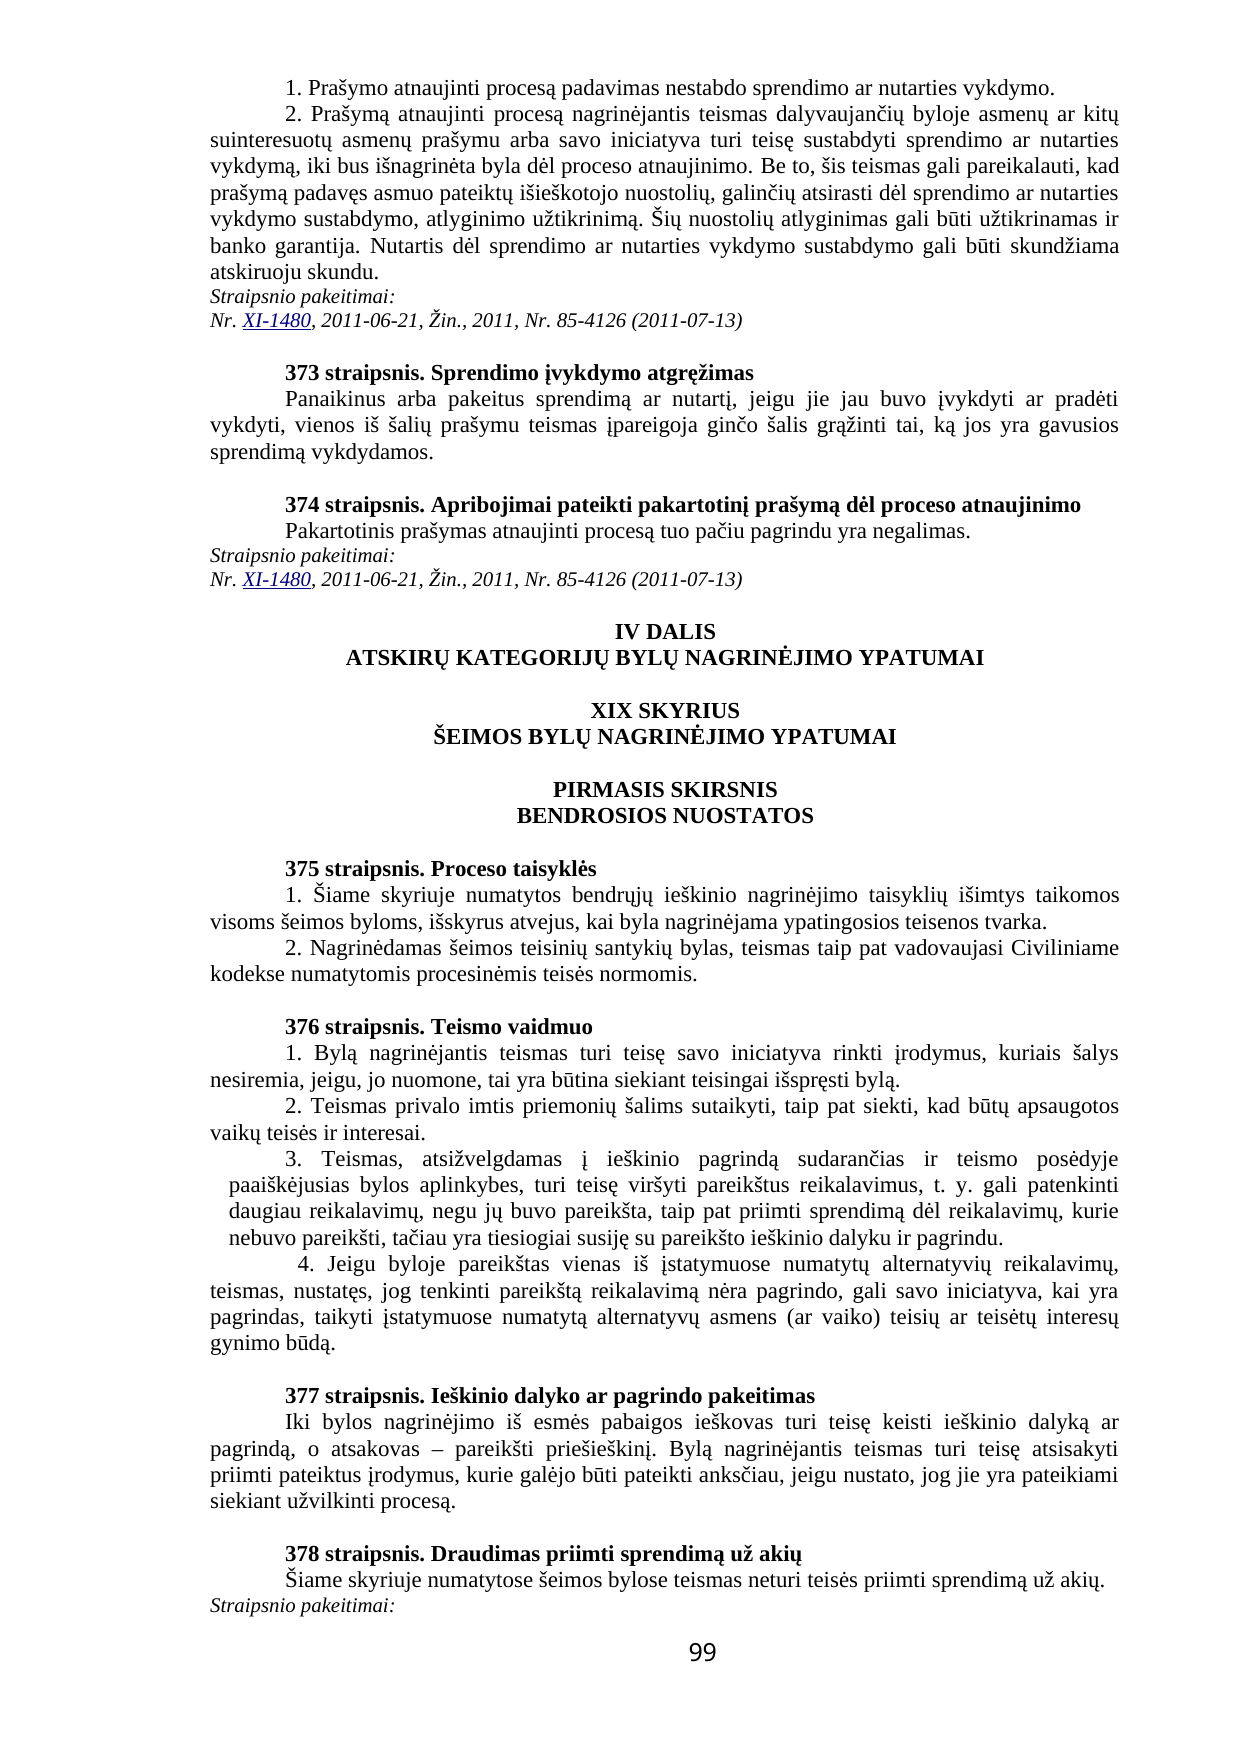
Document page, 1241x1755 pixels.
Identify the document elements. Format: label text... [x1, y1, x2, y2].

text Šiame skyriuje numatytose šeimos bylose teismas neturi teisės priimti sprendimą už akių. [210, 1567, 1120, 1593]
subtitle BENDROSIOS NUOSTATOS [210, 802, 1120, 829]
text 1. Šiame skyriuje numatytos bendrųjų ieškinio nagrinėjimo taisyklių išimtys taikomos visoms šeimos byloms, išskyrus atvejus, kai byla nagrinėjama ypatingosios teisenos tvarka. [210, 881, 1120, 934]
subtitle 374 straipsnis. Apribojimai pateikti pakartotinį prašymą dėl proceso atnaujinimo [210, 491, 1120, 517]
text 376 straipsnis. Teismo vaidmuo [210, 1013, 1120, 1039]
text Nr. XI-1480, 2011-06-21, Žin., 2011, Nr. 85-4126 (2011-07-13) [210, 308, 1120, 332]
text Panaikinus arba pakeitus sprendimą ar nutartį, jeigu jie jau buvo įvykdyti ar pradėti vykdyti, vienos iš šalių prašymu teismas įpareigoja ginčo šalis grąžinti tai, ką jos yra gavusios sprendimą vykdydamos. [210, 385, 1120, 464]
subtitle PIRMASIS SKIRSNIS [210, 776, 1120, 802]
subtitle Atskirų kategorijų bylų nagrinėjimo ypatumai [210, 644, 1120, 671]
text 4. Jeigu byloje pareikštas vienas iš įstatymuose numatytų alternatyvių reikalavimų, teismas, nustatęs, jog tenkinti pareikštą reikalavimą nėra pagrindo, gali savo iniciatyva, kai yra pagrindas, taikyti įstatymuose numatytą alternatyvų asmens (ar vaiko) teisių ar teisėtų interesų gynimo būdą. [210, 1250, 1120, 1356]
text 373 straipsnis. Sprendimo įvykdymo atgręžimas [210, 359, 1120, 385]
text Straipsnio pakeitimai: [210, 1593, 1120, 1617]
text 2. Teismas privalo imtis priemonių šalims sutaikyti, taip pat siekti, kad būtų apsaugotos vaikų teisės ir interesai. [210, 1092, 1120, 1145]
text 378 straipsnis. Draudimas priimti sprendimą už akių [210, 1540, 1120, 1567]
subtitle ŠEIMOS BYLŲ NAGRINĖJIMO YPATUMAI [210, 723, 1120, 749]
text 2. Prašymą atnaujinti procesą nagrinėjantis teismas dalyvaujančių byloje asmenų ar kitų suinteresuotų asmenų prašymu arba savo iniciatyva turi teisę sustabdyti sprendimo ar nutarties vykdymą, iki bus išnagrinėta byla dėl proceso atnaujinimo. Be to, šis teismas gali pareikalauti, kad prašymą padavęs asmuo pateiktų išieškotojo nuostolių, galinčių atsirasti dėl sprendimo ar nutarties vykdymo sustabdymo, atlyginimo užtikrinimą. Šių nuostolių atlyginimas gali būti užtikrinamas ir banko garantija. Nutartis dėl sprendimo ar nutarties vykdymo sustabdymo gali būti skundžiama atskiruoju skundu. [210, 100, 1120, 284]
text 2. Nagrinėdamas šeimos teisinių santykių bylas, teismas taip pat vadovaujasi Civiliniame kodekse numatytomis procesinėmis teisės normomis. [210, 934, 1120, 987]
subtitle XIX Skyrius [210, 697, 1120, 723]
text 3. Teismas, atsižvelgdamas į ieškinio pagrindą sudarančias ir teismo posėdyje paaiškėjusias bylos aplinkybes, turi teisę viršyti pareikštus reikalavimus, t. y. gali patenkinti daugiau reikalavimų, negu jų buvo pareikšta, taip pat priimti sprendimą dėl reikalavimų, kurie nebuvo pareikšti, tačiau yra tiesiogiai susiję su pareikšto ieškinio dalyku ir pagrindu. [229, 1145, 1120, 1250]
text 1. Bylą nagrinėjantis teismas turi teisę savo iniciatyva rinkti įrodymus, kuriais šalys nesiremia, jeigu, jo nuomone, tai yra būtina siekiant teisingai išspręsti bylą. [210, 1039, 1120, 1092]
text 1. Prašymo atnaujinti procesą padavimas nestabdo sprendimo ar nutarties vykdymo. [229, 73, 1120, 100]
text Straipsnio pakeitimai: [210, 543, 1120, 567]
subtitle Pakartotinis prašymas atnaujinti procesą tuo pačiu pagrindu yra negalimas. [210, 517, 1120, 543]
subtitle IV DALIS [210, 618, 1120, 644]
text 375 straipsnis. Proceso taisyklės [210, 855, 1120, 881]
text Iki bylos nagrinėjimo iš esmės pabaigos ieškovas turi teisę keisti ieškinio dalyką ar pagrindą, o atsakovas – pareikšti priešieškinį. Bylą nagrinėjantis teismas turi teisę atsisakyti priimti pateiktus įrodymus, kurie galėjo būti pateikti anksčiau, jeigu nustato, jog jie yra pateikiami siekiant užvilkinti procesą. [210, 1408, 1120, 1514]
text Straipsnio pakeitimai: [210, 284, 1120, 308]
text 377 straipsnis. Ieškinio dalyko ar pagrindo pakeitimas [210, 1382, 1120, 1408]
text Nr. XI-1480, 2011-06-21, Žin., 2011, Nr. 85-4126 (2011-07-13) [210, 567, 1120, 591]
